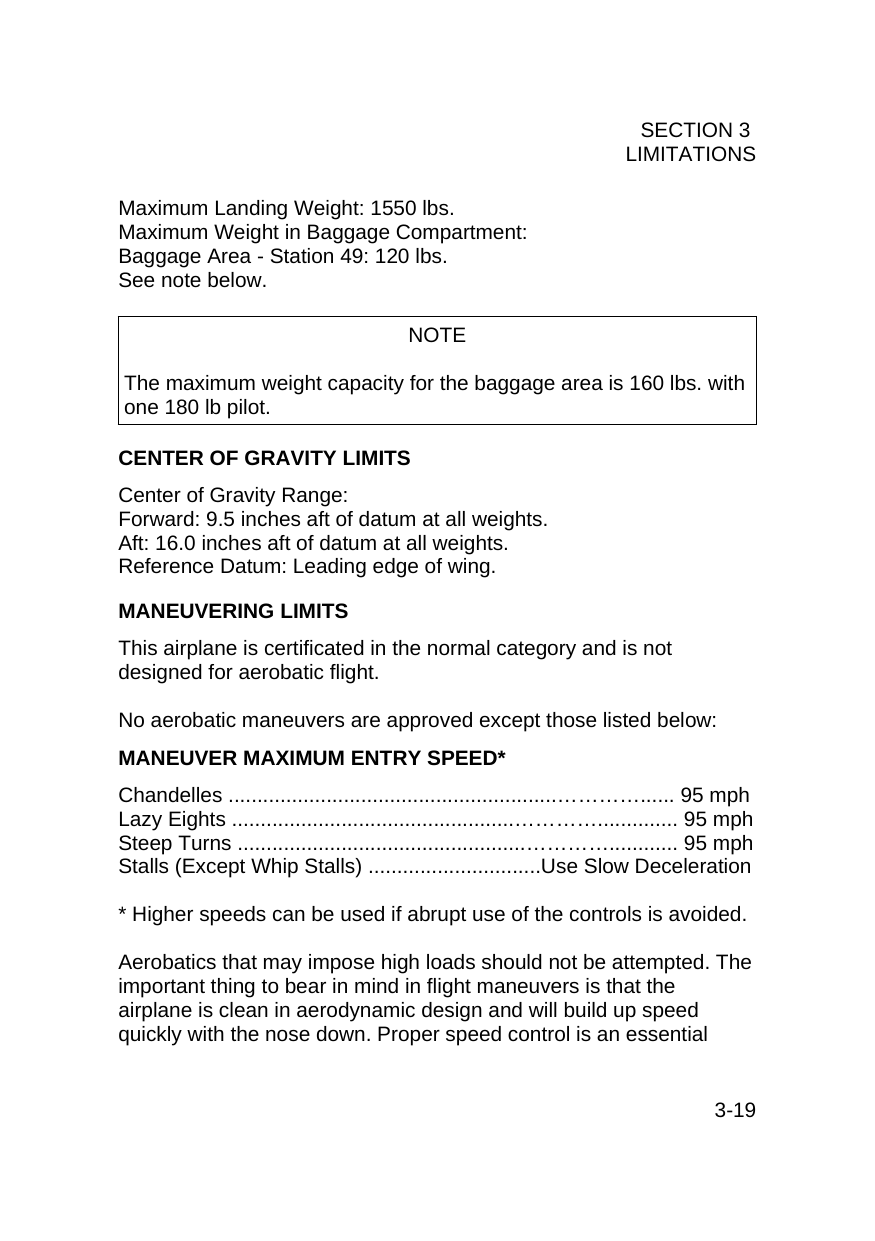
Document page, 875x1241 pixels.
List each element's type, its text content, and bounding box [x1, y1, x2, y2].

text See note below. [118, 268, 756, 292]
text Maximum Landing Weight: 1550 lbs. [118, 196, 756, 220]
text Center of Gravity Range: [118, 482, 756, 506]
text Maximum Weight in Baggage Compartment: [118, 220, 756, 244]
text Lazy Eights .................................................………….............. 95 mph [118, 806, 756, 830]
text This airplane is certificated in the normal category and is not designed for aerobatic flight. [118, 636, 756, 683]
text Baggage Area - Station 49: 120 lbs. [118, 244, 756, 268]
table_header NOTE The maximum weight capacity for the baggage area is 160 lbs. with one 180 lb pilot. [119, 317, 756, 424]
text Chandelles .........................................................…………...... 95 mph [118, 782, 756, 806]
text Aft: 16.0 inches aft of datum at all weights. [118, 530, 756, 554]
text * Higher speeds can be used if abrupt use of the controls is avoided. [118, 902, 756, 926]
text Reference Datum: Leading edge of wing. [118, 554, 756, 578]
text Forward: 9.5 inches aft of datum at all weights. [118, 506, 756, 530]
subtitle MANEUVER MAXIMUM ENTRY SPEED* [118, 746, 756, 770]
text No aerobatic maneuvers are approved except those listed below: [118, 707, 756, 731]
subtitle MANEUVERING LIMITS [118, 599, 756, 623]
text Stalls (Except Whip Stalls) ..............................Use Slow Deceleration [118, 854, 756, 878]
text Steep Turns ..................................................…………............ 95 mph [118, 830, 756, 854]
text Aerobatics that may impose high loads should not be attempted. The important thing to bear in mind in flight maneuvers is that the airplane is clean in aerodynamic design and will build up speed quickly with the nose down. Proper speed control is an essential [118, 950, 756, 1046]
subtitle CENTER OF GRAVITY LIMITS [118, 446, 756, 470]
